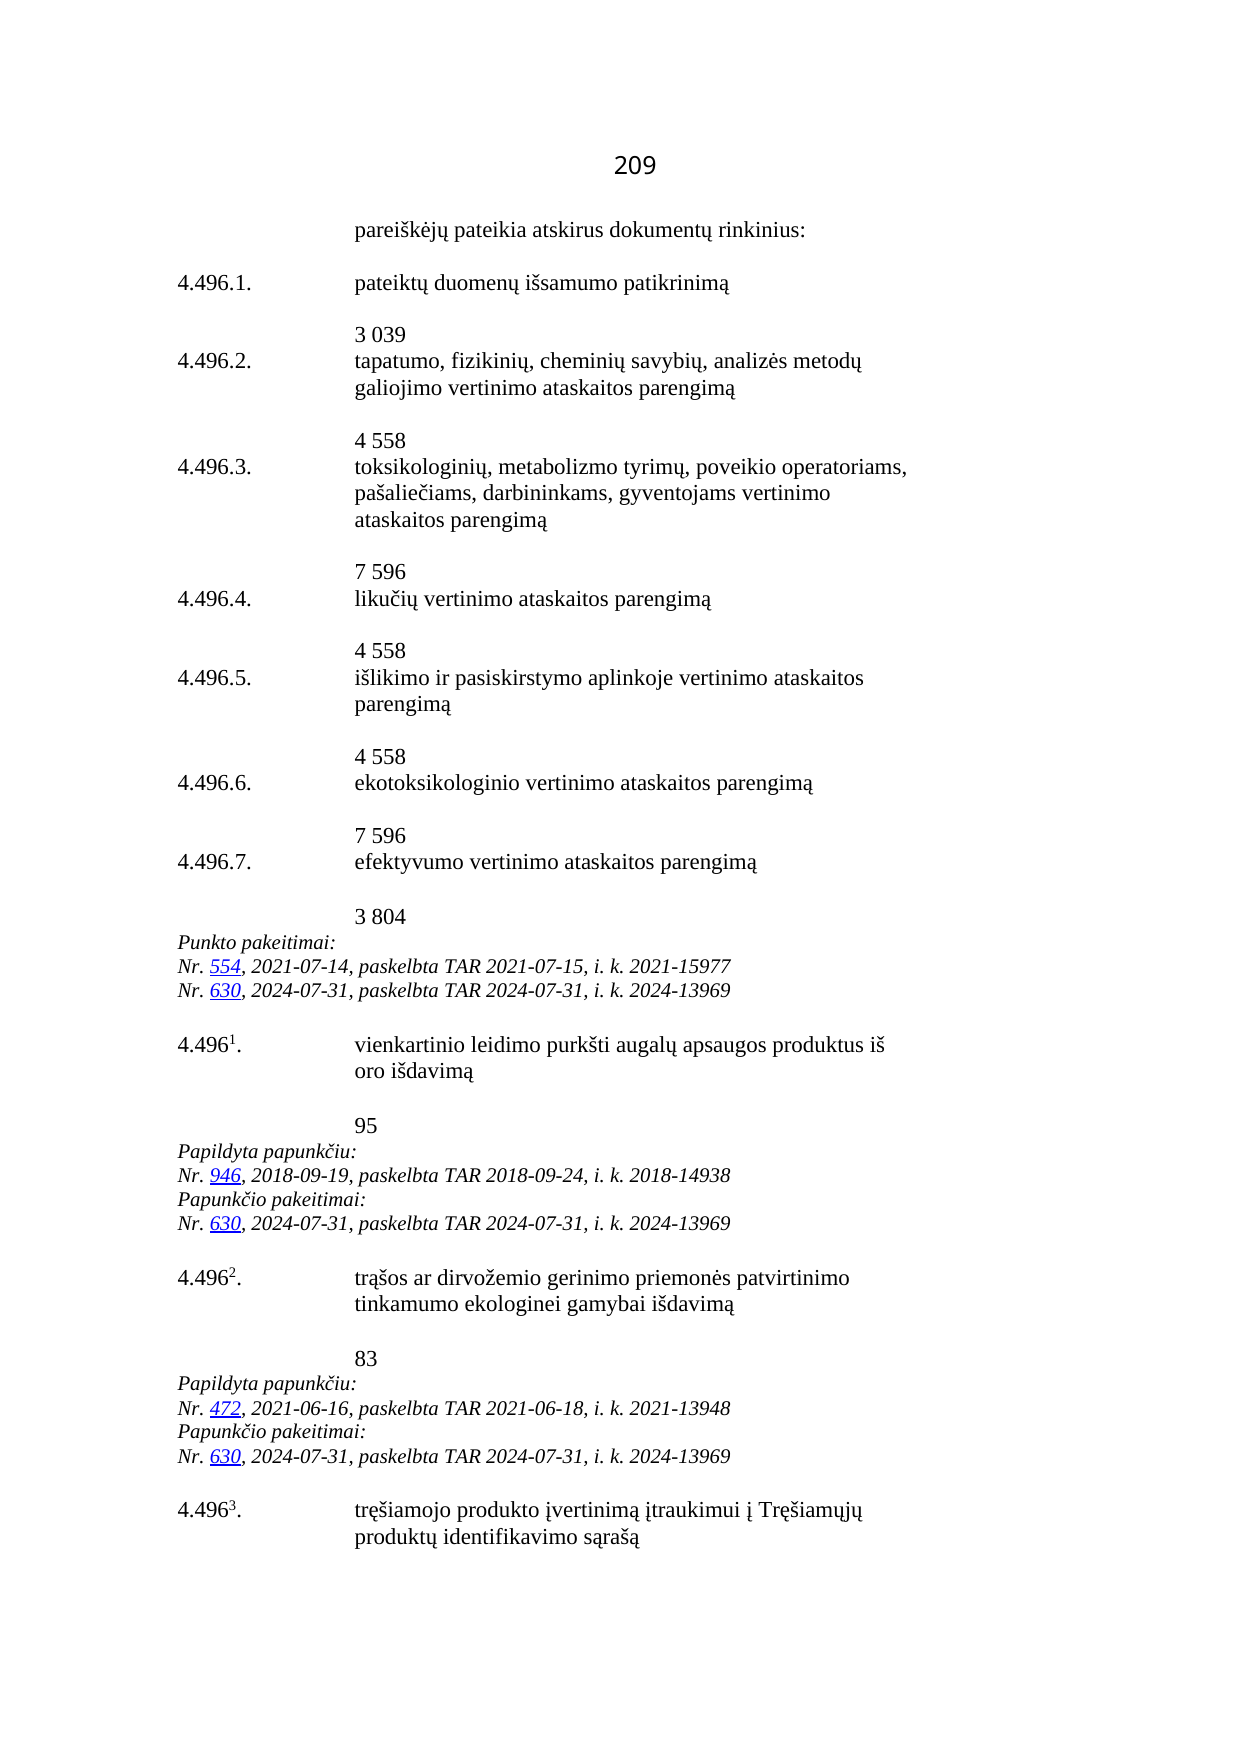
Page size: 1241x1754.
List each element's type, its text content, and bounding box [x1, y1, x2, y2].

text 4.496.7. efektyvumo vertinimo ataskaitos parengimą 3 804 [177, 848, 915, 930]
text 4.4963. tręšiamojo produkto įvertinimą įtraukimui į Tręšiamųjų produktų identifikavimo sąrašą [177, 1496, 915, 1549]
text 4.496.1. pateiktų duomenų išsamumo patikrinimą 3 039 [177, 268, 915, 348]
text Nr. 630, 2024-07-31, paskelbta TAR 2024-07-31, i. k. 2024-13969 [177, 978, 1092, 1002]
text 4.496.3. toksikologinių, metabolizmo tyrimų, poveikio operatoriams, pašaliečiams, darbininkams, gyventojams vertinimo ataskaitos parengimą 7 596 [177, 453, 915, 585]
text Nr. 946, 2018-09-19, paskelbta TAR 2018-09-24, i. k. 2018-14938 [177, 1163, 1092, 1187]
text Papunkčio pakeitimai: [177, 1419, 1092, 1443]
text pareiškėjų pateikia atskirus dokumentų rinkinius: [177, 216, 915, 268]
text 4.496.2. tapatumo, fizikinių, cheminių savybių, analizės metodų galiojimo vertinimo ataskaitos parengimą 4 558 [177, 348, 915, 453]
text Nr. 554, 2021-07-14, paskelbta TAR 2021-07-15, i. k. 2021-15977 [177, 954, 1092, 978]
text 4.4962. trąšos ar dirvožemio gerinimo priemonės patvirtinimo tinkamumo ekologinei gamybai išdavimą 83 [177, 1263, 915, 1371]
text Papunkčio pakeitimai: [177, 1187, 1092, 1211]
text Punkto pakeitimai: [177, 930, 1092, 954]
text Papildyta papunkčiu: [177, 1138, 1092, 1163]
text Nr. 630, 2024-07-31, paskelbta TAR 2024-07-31, i. k. 2024-13969 [177, 1211, 1092, 1235]
text 4.496.5. išlikimo ir pasiskirstymo aplinkoje vertinimo ataskaitos parengimą 4 558 [177, 664, 915, 769]
text Papildyta papunkčiu: [177, 1371, 1092, 1395]
text Nr. 630, 2024-07-31, paskelbta TAR 2024-07-31, i. k. 2024-13969 [177, 1443, 1092, 1468]
text 4.496.6. ekotoksikologinio vertinimo ataskaitos parengimą 7 596 [177, 769, 915, 848]
text Nr. 472, 2021-06-16, paskelbta TAR 2021-06-18, i. k. 2021-13948 [177, 1395, 1092, 1419]
text 4.496.4. likučių vertinimo ataskaitos parengimą 4 558 [177, 585, 915, 664]
text 4.4961. vienkartinio leidimo purkšti augalų apsaugos produktus iš oro išdavimą 95 [177, 1031, 915, 1138]
